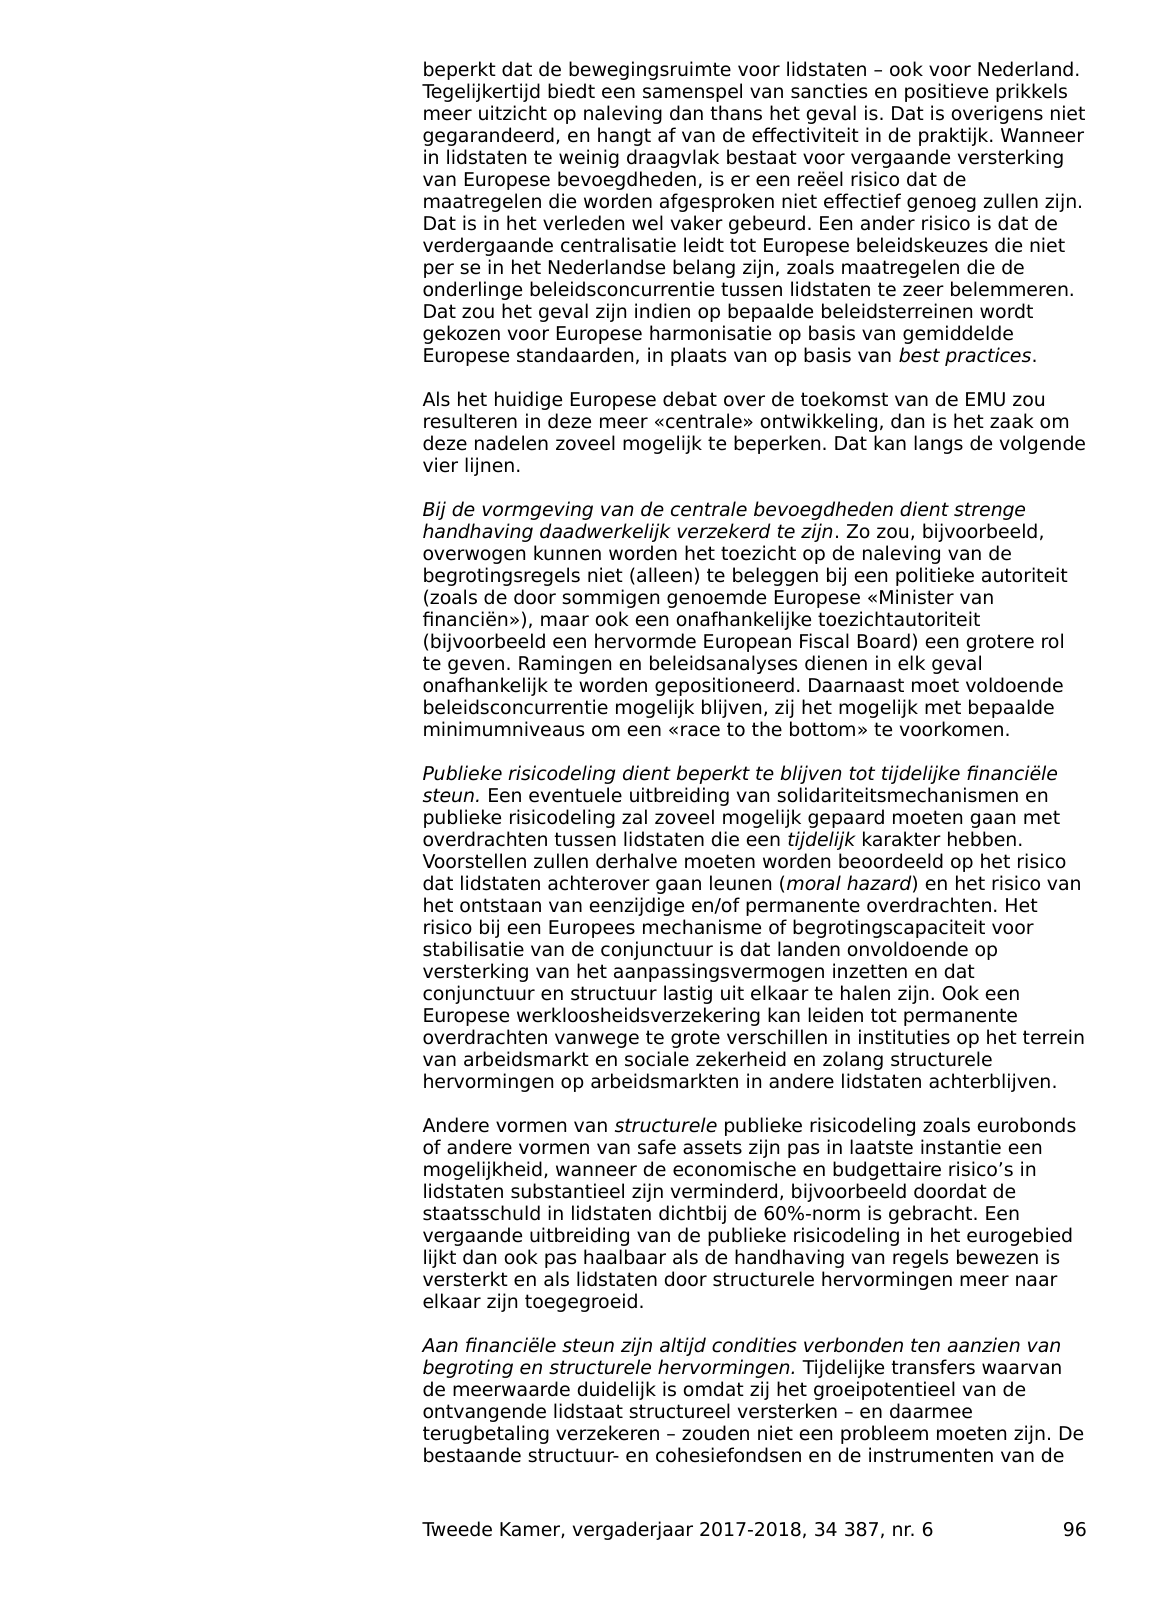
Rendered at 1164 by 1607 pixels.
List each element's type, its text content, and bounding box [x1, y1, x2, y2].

text Bij de vormgeving van de centrale bevoegdheden dient strenge handhaving daadwerkelijk verzekerd te zijn. Zo zou, bijvoorbeeld, overwogen kunnen worden het toezicht op de naleving van de begrotingsregels niet (alleen) te beleggen bij een politieke autoriteit (zoals de door sommigen genoemde Europese «Minister van financiën»), maar ook een onafhankelijke toezichtautoriteit (bijvoorbeeld een hervormde European Fiscal Board) een grotere rol te geven. Ramingen en beleidsanalyses dienen in elk geval onafhankelijk te worden gepositioneerd. Daarnaast moet voldoende beleidsconcurrentie mogelijk blijven, zij het mogelijk met bepaalde minimumniveaus om een «race to the bottom» te voorkomen. [422, 499, 1087, 741]
text Aan financiële steun zijn altijd condities verbonden ten aanzien van begroting en structurele hervormingen. Tijdelijke transfers waarvan de meerwaarde duidelijk is omdat zij het groeipotentieel van de ontvangende lidstaat structureel versterken – en daarmee terugbetaling verzekeren – zouden niet een probleem moeten zijn. De bestaande structuur- en cohesiefondsen en de instrumenten van de [422, 1335, 1087, 1467]
text beperkt dat de bewegingsruimte voor lidstaten – ook voor Nederland. Tegelijkertijd biedt een samenspel van sancties en positieve prikkels meer uitzicht op naleving dan thans het geval is. Dat is overigens niet gegarandeerd, en hangt af van de effectiviteit in de praktijk. Wanneer in lidstaten te weinig draagvlak bestaat voor vergaande versterking van Europese bevoegdheden, is er een reëel risico dat de maatregelen die worden afgesproken niet effectief genoeg zullen zijn. Dat is in het verleden wel vaker gebeurd. Een ander risico is dat de verdergaande centralisatie leidt tot Europese beleidskeuzes die niet per se in het Nederlandse belang zijn, zoals maatregelen die de onderlinge beleidsconcurrentie tussen lidstaten te zeer belemmeren. Dat zou het geval zijn indien op bepaalde beleidsterreinen wordt gekozen voor Europese harmonisatie op basis van gemiddelde Europese standaarden, in plaats van op basis van best practices. [422, 59, 1087, 367]
text Publieke risicodeling dient beperkt te blijven tot tijdelijke financiële steun. Een eventuele uitbreiding van solidariteitsmechanismen en publieke risicodeling zal zoveel mogelijk gepaard moeten gaan met overdrachten tussen lidstaten die een tijdelijk karakter hebben. Voorstellen zullen derhalve moeten worden beoordeeld op het risico dat lidstaten achterover gaan leunen (moral hazard) en het risico van het ontstaan van eenzijdige en/of permanente overdrachten. Het risico bij een Europees mechanisme of begrotingscapaciteit voor stabilisatie van de conjunctuur is dat landen onvoldoende op versterking van het aanpassingsvermogen inzetten en dat conjunctuur en structuur lastig uit elkaar te halen zijn. Ook een Europese werkloosheidsverzekering kan leiden tot permanente overdrachten vanwege te grote verschillen in instituties op het terrein van arbeidsmarkt en sociale zekerheid en zolang structurele hervormingen op arbeidsmarkten in andere lidstaten achterblijven. [422, 763, 1087, 1093]
text Andere vormen van structurele publieke risicodeling zoals eurobonds of andere vormen van safe assets zijn pas in laatste instantie een mogelijkheid, wanneer de economische en budgettaire risico’s in lidstaten substantieel zijn verminderd, bijvoorbeeld doordat de staatsschuld in lidstaten dichtbij de 60%-norm is gebracht. Een vergaande uitbreiding van de publieke risicodeling in het eurogebied lijkt dan ook pas haalbaar als de handhaving van regels bewezen is versterkt en als lidstaten door structurele hervormingen meer naar elkaar zijn toegegroeid. [422, 1115, 1087, 1313]
text Als het huidige Europese debat over de toekomst van de EMU zou resulteren in deze meer «centrale» ontwikkeling, dan is het zaak om deze nadelen zoveel mogelijk te beperken. Dat kan langs de volgende vier lijnen. [422, 389, 1087, 477]
